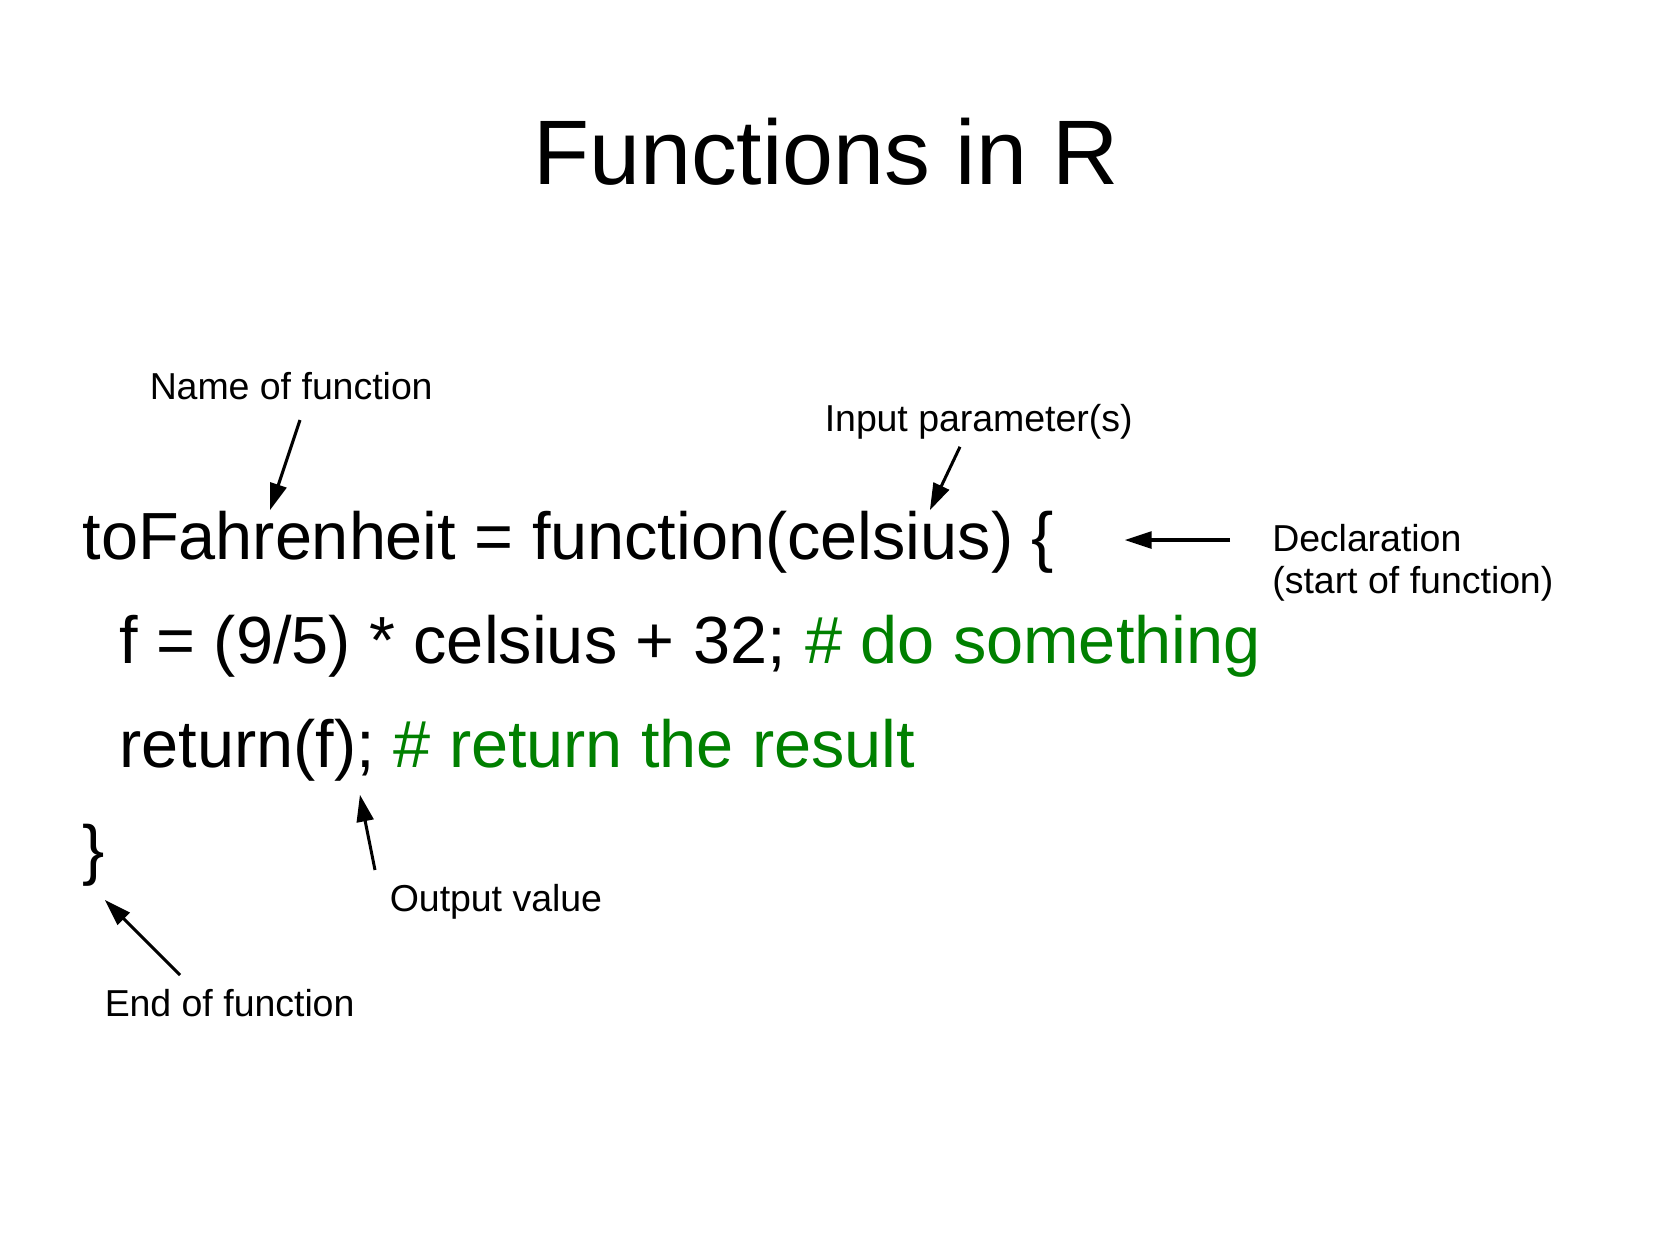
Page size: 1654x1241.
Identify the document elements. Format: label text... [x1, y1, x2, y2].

title Functions in R [82, 49, 1571, 257]
text_box End of function [90, 975, 370, 1032]
text_box Output value [375, 870, 617, 927]
text_box Name of function [135, 357, 448, 415]
list toFahrenheit = function(celsius) { f = (9/5) * celsius + 32; # do something return(f); # return the result } [82, 290, 1538, 1010]
text_box Input parameter(s) [810, 390, 1148, 447]
text_box Declaration (start of function) [1257, 510, 1569, 609]
